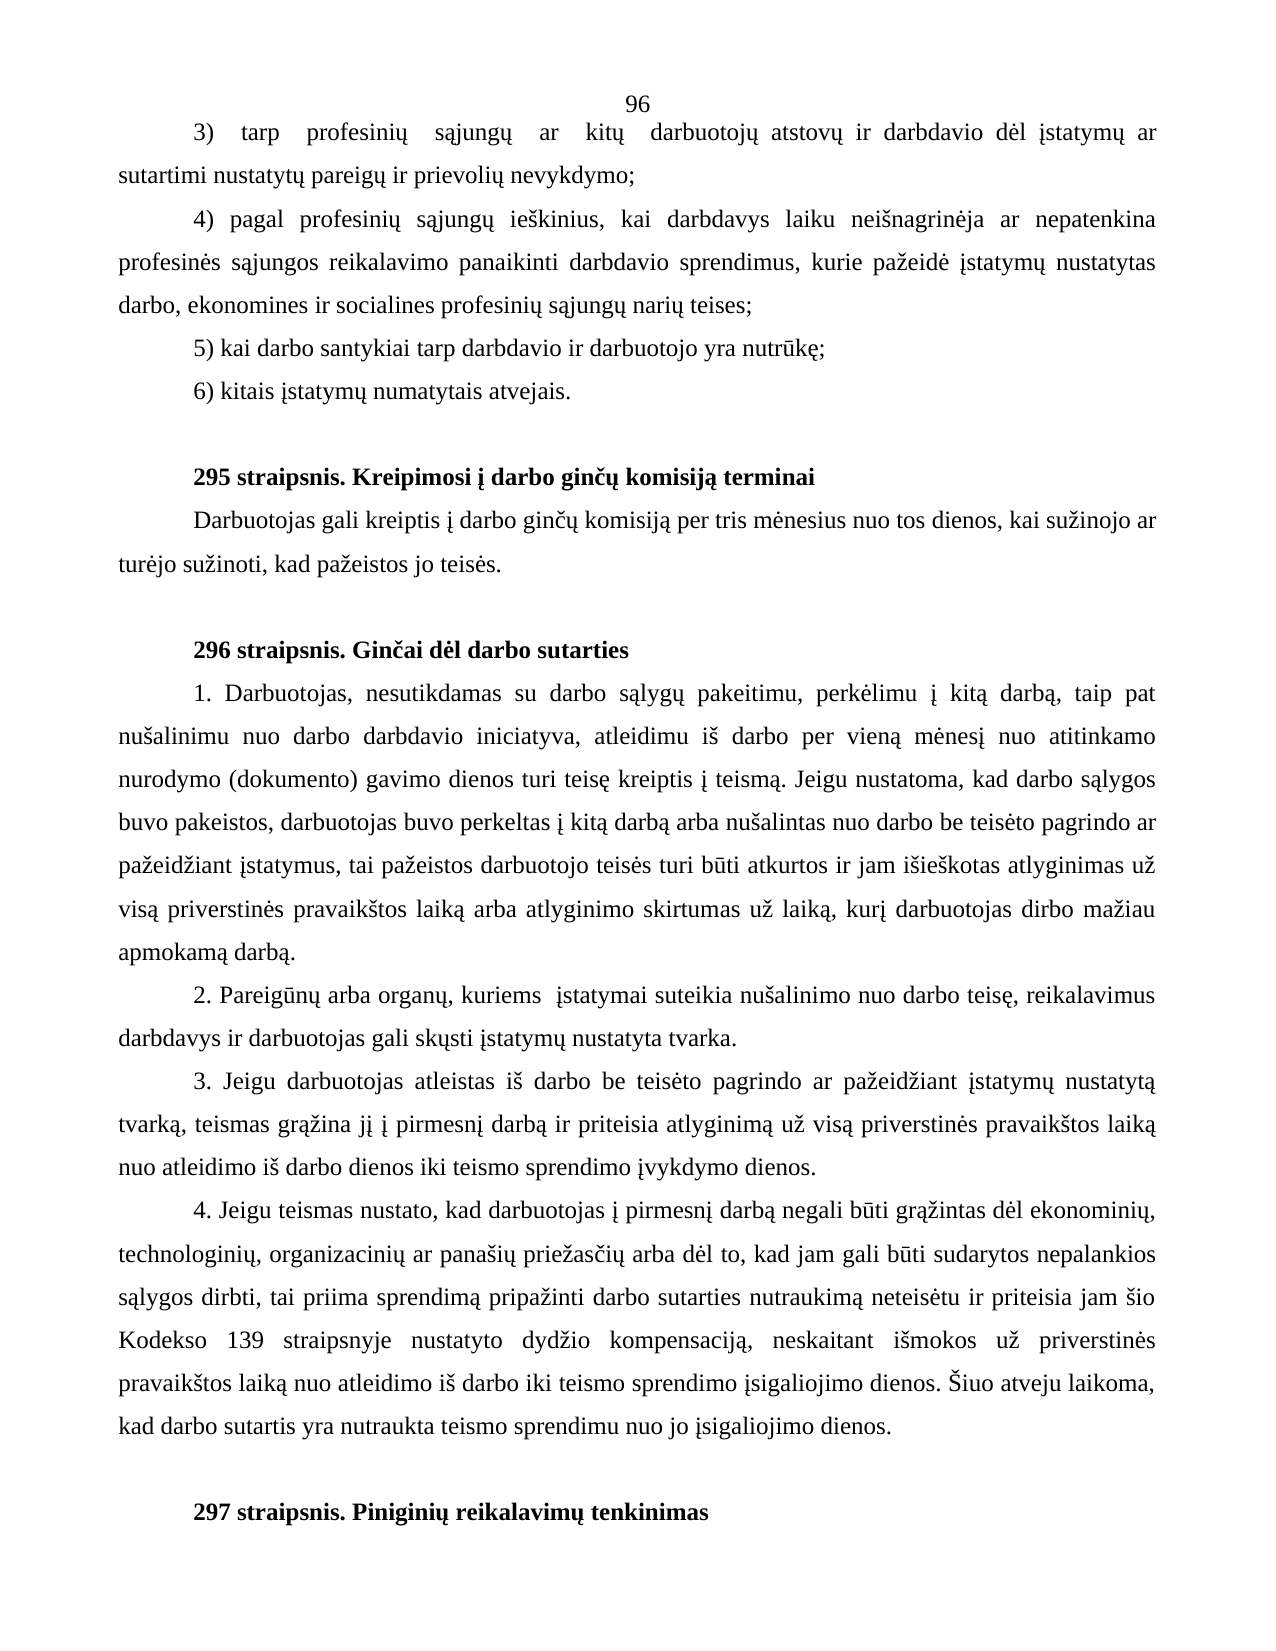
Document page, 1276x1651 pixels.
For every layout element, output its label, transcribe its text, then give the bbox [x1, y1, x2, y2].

text 295 straipsnis. Kreipimosi į darbo ginčų komisiją terminai [118, 462, 1157, 491]
text 4) pagal profesinių sąjungų ieškinius, kai darbdavys laiku neišnagrinėja ar nepatenkina profesinės sąjungos reikalavimo panaikinti darbdavio sprendimus, kurie pažeidė įstatymų nustatytas darbo, ekonomines ir socialines profesinių sąjungų narių teises; [118, 204, 1157, 319]
text 3. Jeigu darbuotojas atleistas iš darbo be teisėto pagrindo ar pažeidžiant įstatymų nustatytą tvarką, teismas grąžina jį į pirmesnį darbą ir priteisia atlyginimą už visą priverstinės pravaikštos laiką nuo atleidimo iš darbo dienos iki teismo sprendimo įvykdymo dienos. [118, 1066, 1157, 1181]
text 1. Darbuotojas, nesutikdamas su darbo sąlygų pakeitimu, perkėlimu į kitą darbą, taip pat nušalinimu nuo darbo darbdavio iniciatyva, atleidimu iš darbo per vieną mėnesį nuo atitinkamo nurodymo (dokumento) gavimo dienos turi teisę kreiptis į teismą. Jeigu nustatoma, kad darbo sąlygos buvo pakeistos, darbuotojas buvo perkeltas į kitą darbą arba nušalintas nuo darbo be teisėto pagrindo ar pažeidžiant įstatymus, tai pažeistos darbuotojo teisės turi būti atkurtos ir jam išieškotas atlyginimas už visą priverstinės pravaikštos laiką arba atlyginimo skirtumas už laiką, kurį darbuotojas dirbo mažiau apmokamą darbą. [118, 678, 1157, 966]
text 2. Pareigūnų arba organų, kuriems įstatymai suteikia nušalinimo nuo darbo teisę, reikalavimus darbdavys ir darbuotojas gali skųsti įstatymų nustatyta tvarka. [118, 980, 1157, 1052]
text 6) kitais įstatymų numatytais atvejais. [118, 376, 1157, 405]
text Darbuotojas gali kreiptis į darbo ginčų komisiją per tris mėnesius nuo tos dienos, kai sužinojo ar turėjo sužinoti, kad pažeistos jo teisės. [118, 506, 1157, 577]
text 5) kai darbo santykiai tarp darbdavio ir darbuotojo yra nutrūkę; [118, 333, 1157, 362]
text 296 straipsnis. Ginčai dėl darbo sutarties [118, 635, 1157, 664]
text 3) tarp profesinių sąjungų ar kitų darbuotojų atstovų ir darbdavio dėl įstatymų ar sutartimi nustatytų pareigų ir prievolių nevykdymo; [118, 117, 1157, 189]
text 4. Jeigu teismas nustato, kad darbuotojas į pirmesnį darbą negali būti grąžintas dėl ekonominių, technologinių, organizacinių ar panašių priežasčių arba dėl to, kad jam gali būti sudarytos nepalankios sąlygos dirbti, tai priima sprendimą pripažinti darbo sutarties nutraukimą neteisėtu ir priteisia jam šio Kodekso 139 straipsnyje nustatyto dydžio kompensaciją, neskaitant išmokos už priverstinės pravaikštos laiką nuo atleidimo iš darbo iki teismo sprendimo įsigaliojimo dienos. Šiuo atveju laikoma, kad darbo sutartis yra nutraukta teismo sprendimu nuo jo įsigaliojimo dienos. [118, 1196, 1157, 1440]
text 297 straipsnis. Piniginių reikalavimų tenkinimas [118, 1497, 1157, 1526]
